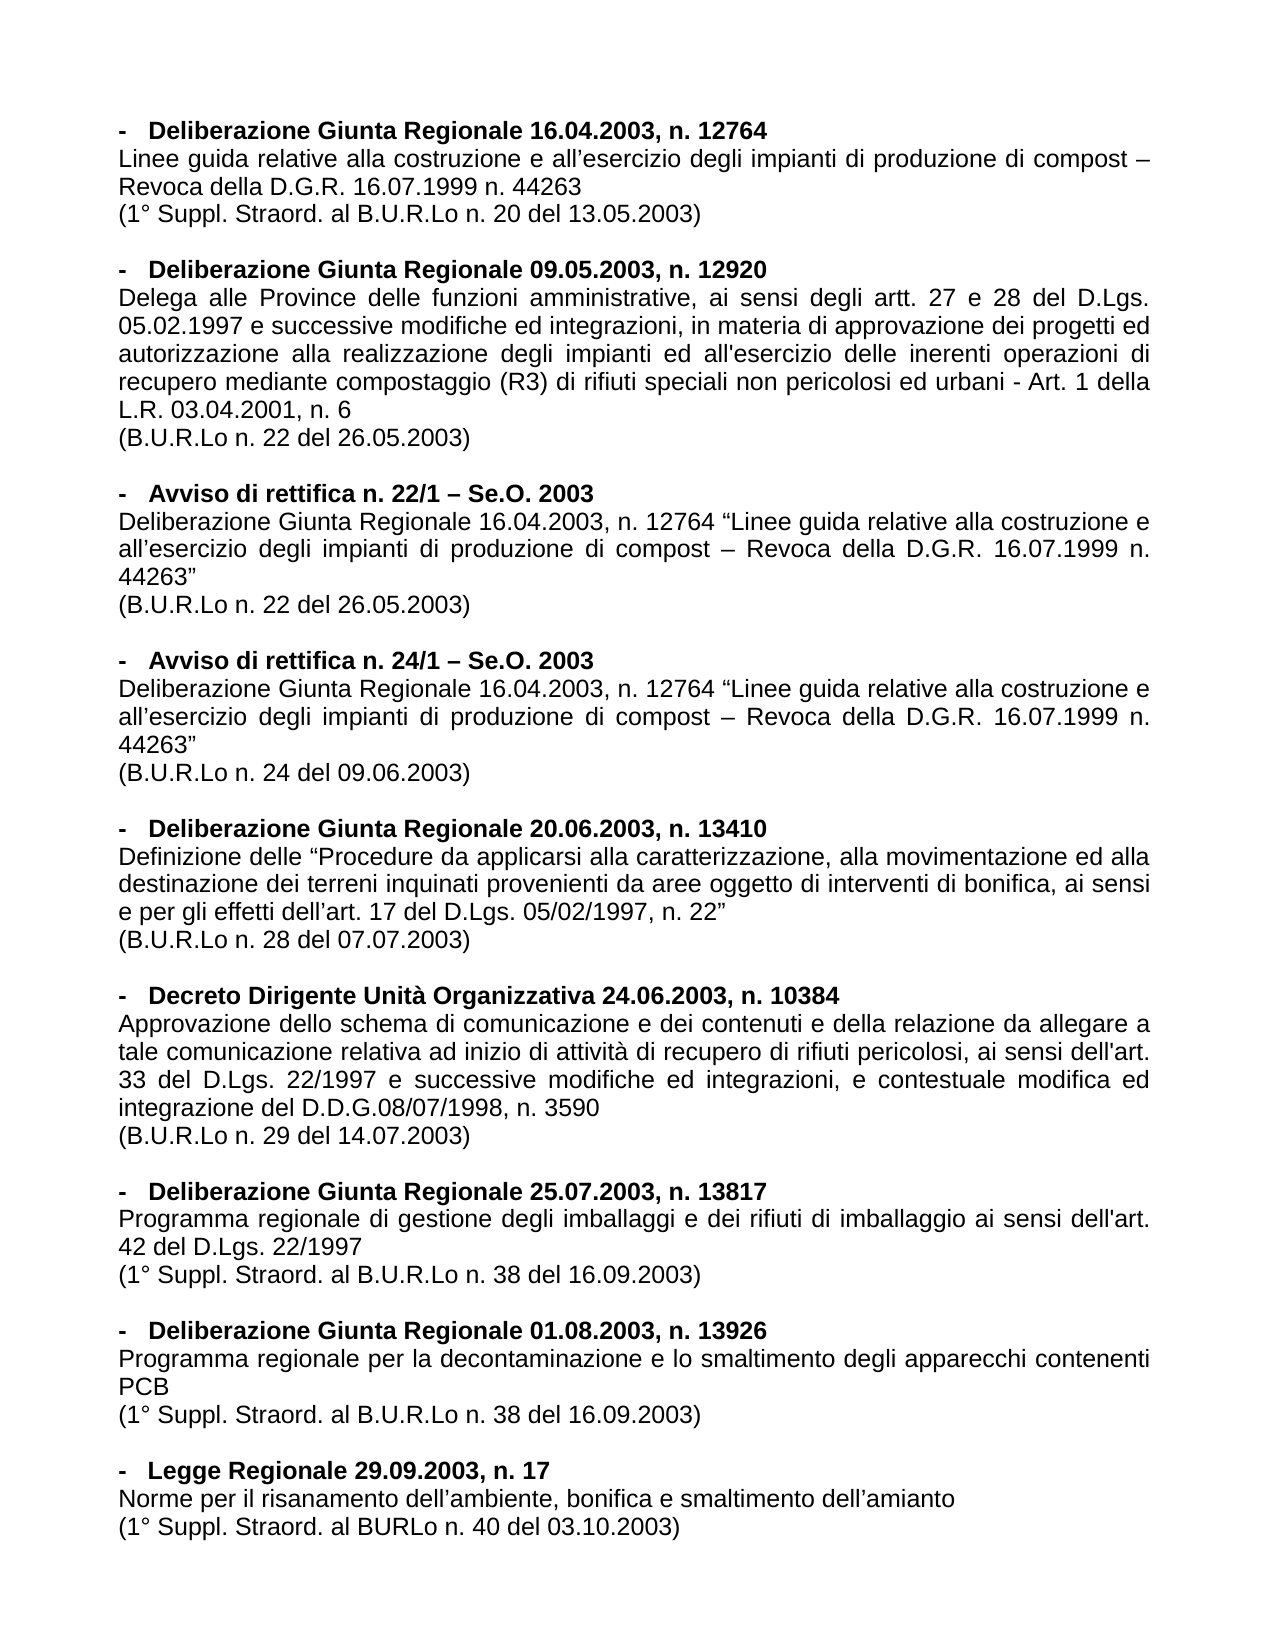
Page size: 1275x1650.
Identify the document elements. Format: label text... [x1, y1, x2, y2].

text - Deliberazione Giunta Regionale 01.08.2003, n. 13926 [118, 1317, 1152, 1345]
text (B.U.R.Lo n. 22 del 26.05.2003) [118, 423, 1152, 451]
text (B.U.R.Lo n. 22 del 26.05.2003) [118, 591, 1152, 619]
text (1° Suppl. Straord. al B.U.R.Lo n. 20 del 13.05.2003) [118, 200, 1152, 228]
text - Deliberazione Giunta Regionale 09.05.2003, n. 12920 [118, 256, 1152, 284]
text Deliberazione Giunta Regionale 16.04.2003, n. 12764 “Linee guida relative alla costruzione e all’esercizio degli impianti di produzione di compost – Revoca della D.G.R. 16.07.1999 n. 44263” [118, 675, 1152, 758]
text Deliberazione Giunta Regionale 16.04.2003, n. 12764 “Linee guida relative alla costruzione e all’esercizio degli impianti di produzione di compost – Revoca della D.G.R. 16.07.1999 n. 44263” [118, 507, 1152, 591]
text - Legge Regionale 29.09.2003, n. 17 [118, 1456, 1152, 1484]
text Programma regionale di gestione degli imballaggi e dei rifiuti di imballaggio ai sensi dell'art. 42 del D.Lgs. 22/1997 [118, 1205, 1152, 1261]
text (B.U.R.Lo n. 24 del 09.06.2003) [118, 758, 1152, 786]
text Norme per il risanamento dell’ambiente, bonifica e smaltimento dell’amianto [118, 1484, 1152, 1512]
text (1° Suppl. Straord. al B.U.R.Lo n. 38 del 16.09.2003) [118, 1261, 1152, 1289]
text - Deliberazione Giunta Regionale 16.04.2003, n. 12764 [118, 116, 1152, 144]
text - Avviso di rettifica n. 24/1 – Se.O. 2003 [118, 647, 1152, 675]
text - Decreto Dirigente Unità Organizzativa 24.06.2003, n. 10384 [118, 982, 1152, 1010]
text (B.U.R.Lo n. 29 del 14.07.2003) [118, 1121, 1152, 1149]
text - Deliberazione Giunta Regionale 20.06.2003, n. 13410 [118, 814, 1152, 842]
text Programma regionale per la decontaminazione e lo smaltimento degli apparecchi contenenti PCB [118, 1345, 1152, 1401]
text (1° Suppl. Straord. al B.U.R.Lo n. 38 del 16.09.2003) [118, 1401, 1152, 1428]
text Approvazione dello schema di comunicazione e dei contenuti e della relazione da allegare a tale comunicazione relativa ad inizio di attività di recupero di rifiuti pericolosi, ai sensi dell'art. 33 del D.Lgs. 22/1997 e successive modifiche ed integrazioni, e contestuale modifica ed integrazione del D.D.G.08/07/1998, n. 3590 [118, 1010, 1152, 1121]
text (B.U.R.Lo n. 28 del 07.07.2003) [118, 926, 1152, 954]
text - Deliberazione Giunta Regionale 25.07.2003, n. 13817 [118, 1177, 1152, 1205]
text - Avviso di rettifica n. 22/1 – Se.O. 2003 [118, 479, 1152, 507]
text Delega alle Province delle funzioni amministrative, ai sensi degli artt. 27 e 28 del D.Lgs. 05.02.1997 e successive modifiche ed integrazioni, in materia di approvazione dei progetti ed autorizzazione alla realizzazione degli impianti ed all'esercizio delle inerenti operazioni di recupero mediante compostaggio (R3) di rifiuti speciali non pericolosi ed urbani - Art. 1 della L.R. 03.04.2001, n. 6 [118, 284, 1152, 423]
text (1° Suppl. Straord. al BURLo n. 40 del 03.10.2003) [118, 1512, 1152, 1540]
text Definizione delle “Procedure da applicarsi alla caratterizzazione, alla movimentazione ed alla destinazione dei terreni inquinati provenienti da aree oggetto di interventi di bonifica, ai sensi e per gli effetti dell’art. 17 del D.Lgs. 05/02/1997, n. 22” [118, 842, 1152, 926]
text Linee guida relative alla costruzione e all’esercizio degli impianti di produzione di compost – Revoca della D.G.R. 16.07.1999 n. 44263 [118, 144, 1152, 200]
